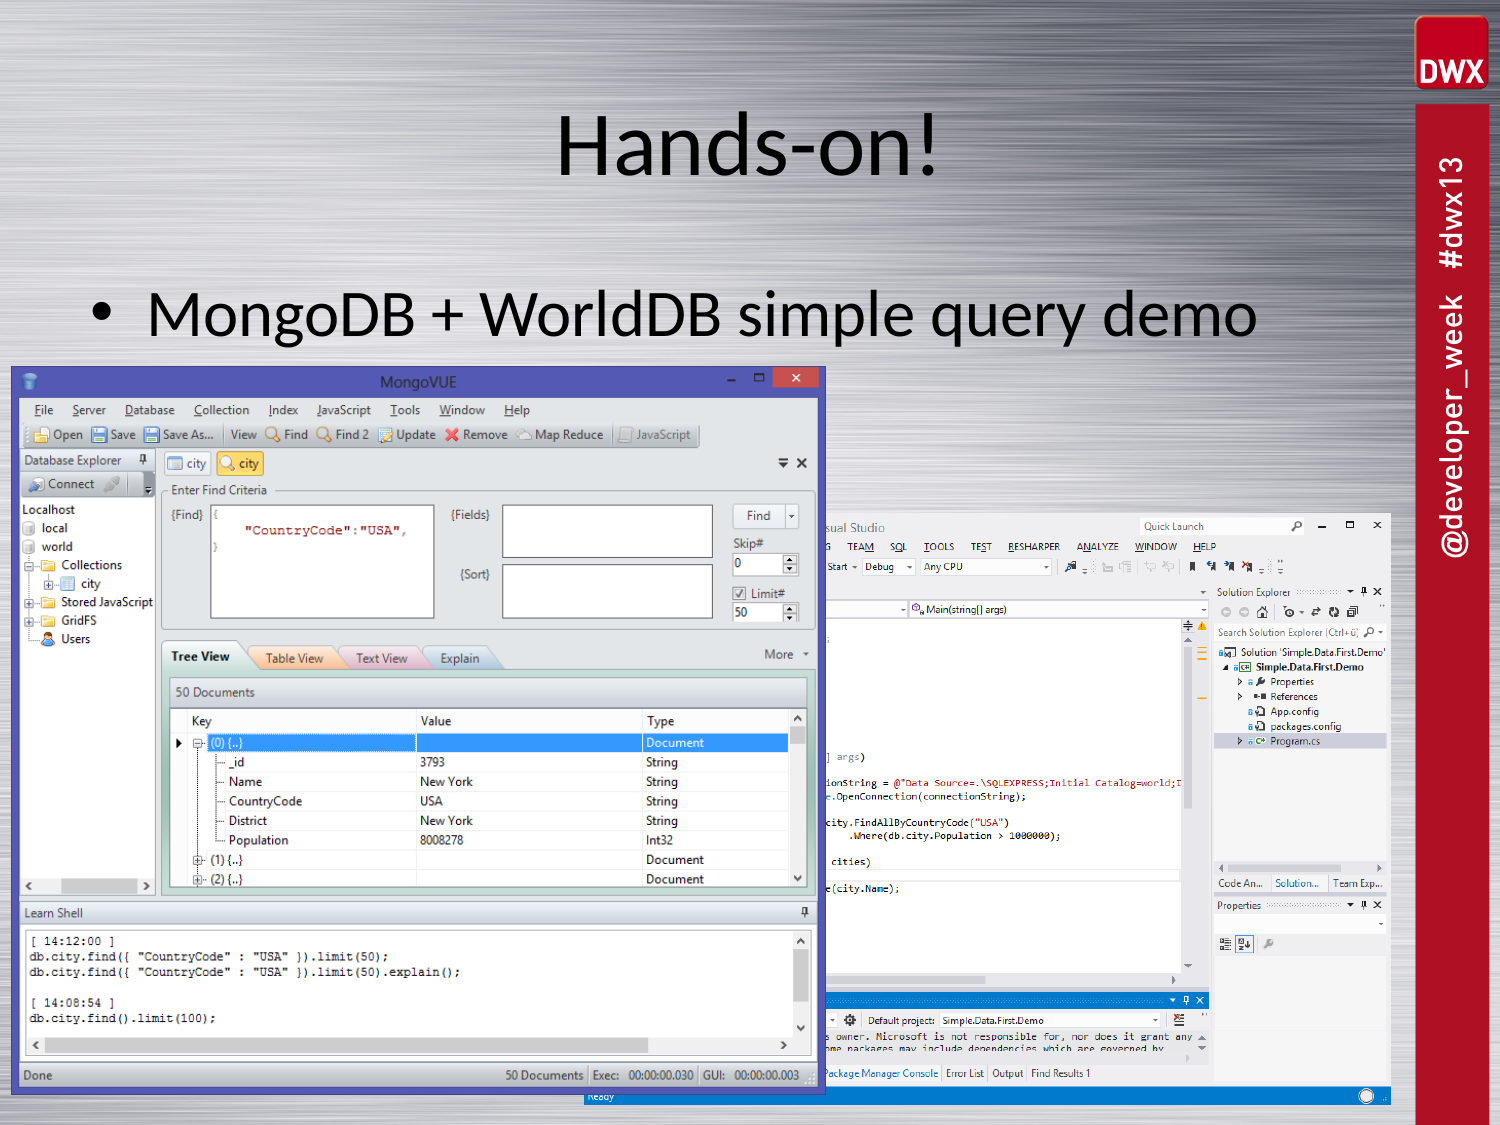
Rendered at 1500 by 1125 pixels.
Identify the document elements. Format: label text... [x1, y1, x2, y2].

list MongoDB + WorldDB simple query demo [75, 262, 1426, 1006]
picture [0, 0, 1500, 1125]
title Hands-on! [75, 45, 1426, 233]
